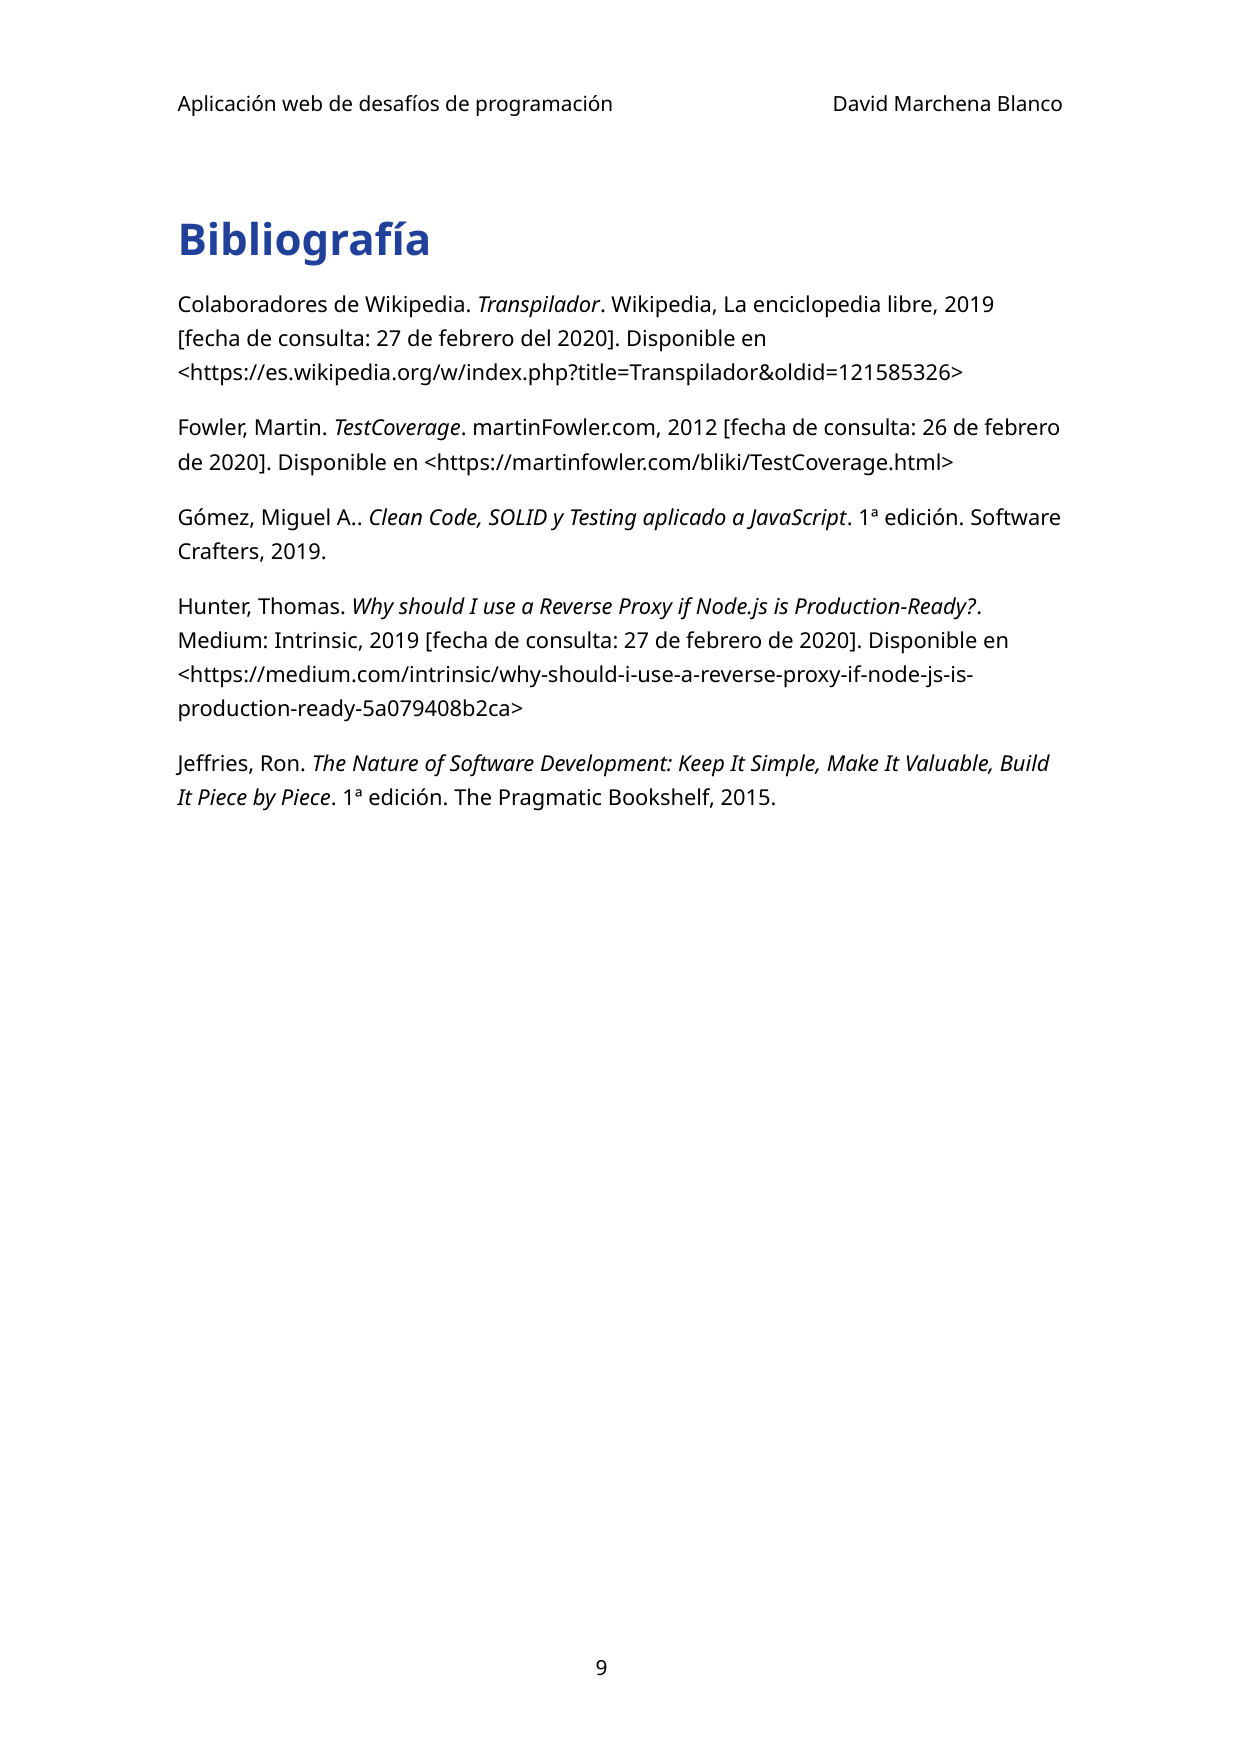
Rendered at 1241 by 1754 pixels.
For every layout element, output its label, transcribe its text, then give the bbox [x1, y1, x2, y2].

text Hunter, Thomas. Why should I use a Reverse Proxy if Node.js is Production-Ready?. Medium: Intrinsic, 2019 [fecha de consulta: 27 de febrero de 2020]. Disponible en <https://medium.com/intrinsic/why-should-i-use-a-reverse-proxy-if-node-js-is-production-ready-5a079408b2ca> [177, 591, 1063, 723]
subtitle Bibliografía [177, 208, 1063, 268]
text Jeffries, Ron. The Nature of Software Development: Keep It Simple, Make It Valuable, Build It Piece by Piece. 1ª edición. The Pragmatic Bookshelf, 2015. [177, 748, 1063, 812]
text Colaboradores de Wikipedia. Transpilador. Wikipedia, La enciclopedia libre, 2019 [fecha de consulta: 27 de febrero del 2020]. Disponible en <https://es.wikipedia.org/w/index.php?title=Transpilador&oldid=121585326> [177, 289, 1063, 387]
text Fowler, Martin. TestCoverage. martinFowler.com, 2012 [fecha de consulta: 26 de febrero de 2020]. Disponible en <https://martinfowler.com/bliki/TestCoverage.html> [177, 412, 1063, 476]
text Gómez, Miguel A.. Clean Code, SOLID y Testing aplicado a JavaScript. 1ª edición. Software Crafters, 2019. [177, 502, 1063, 566]
